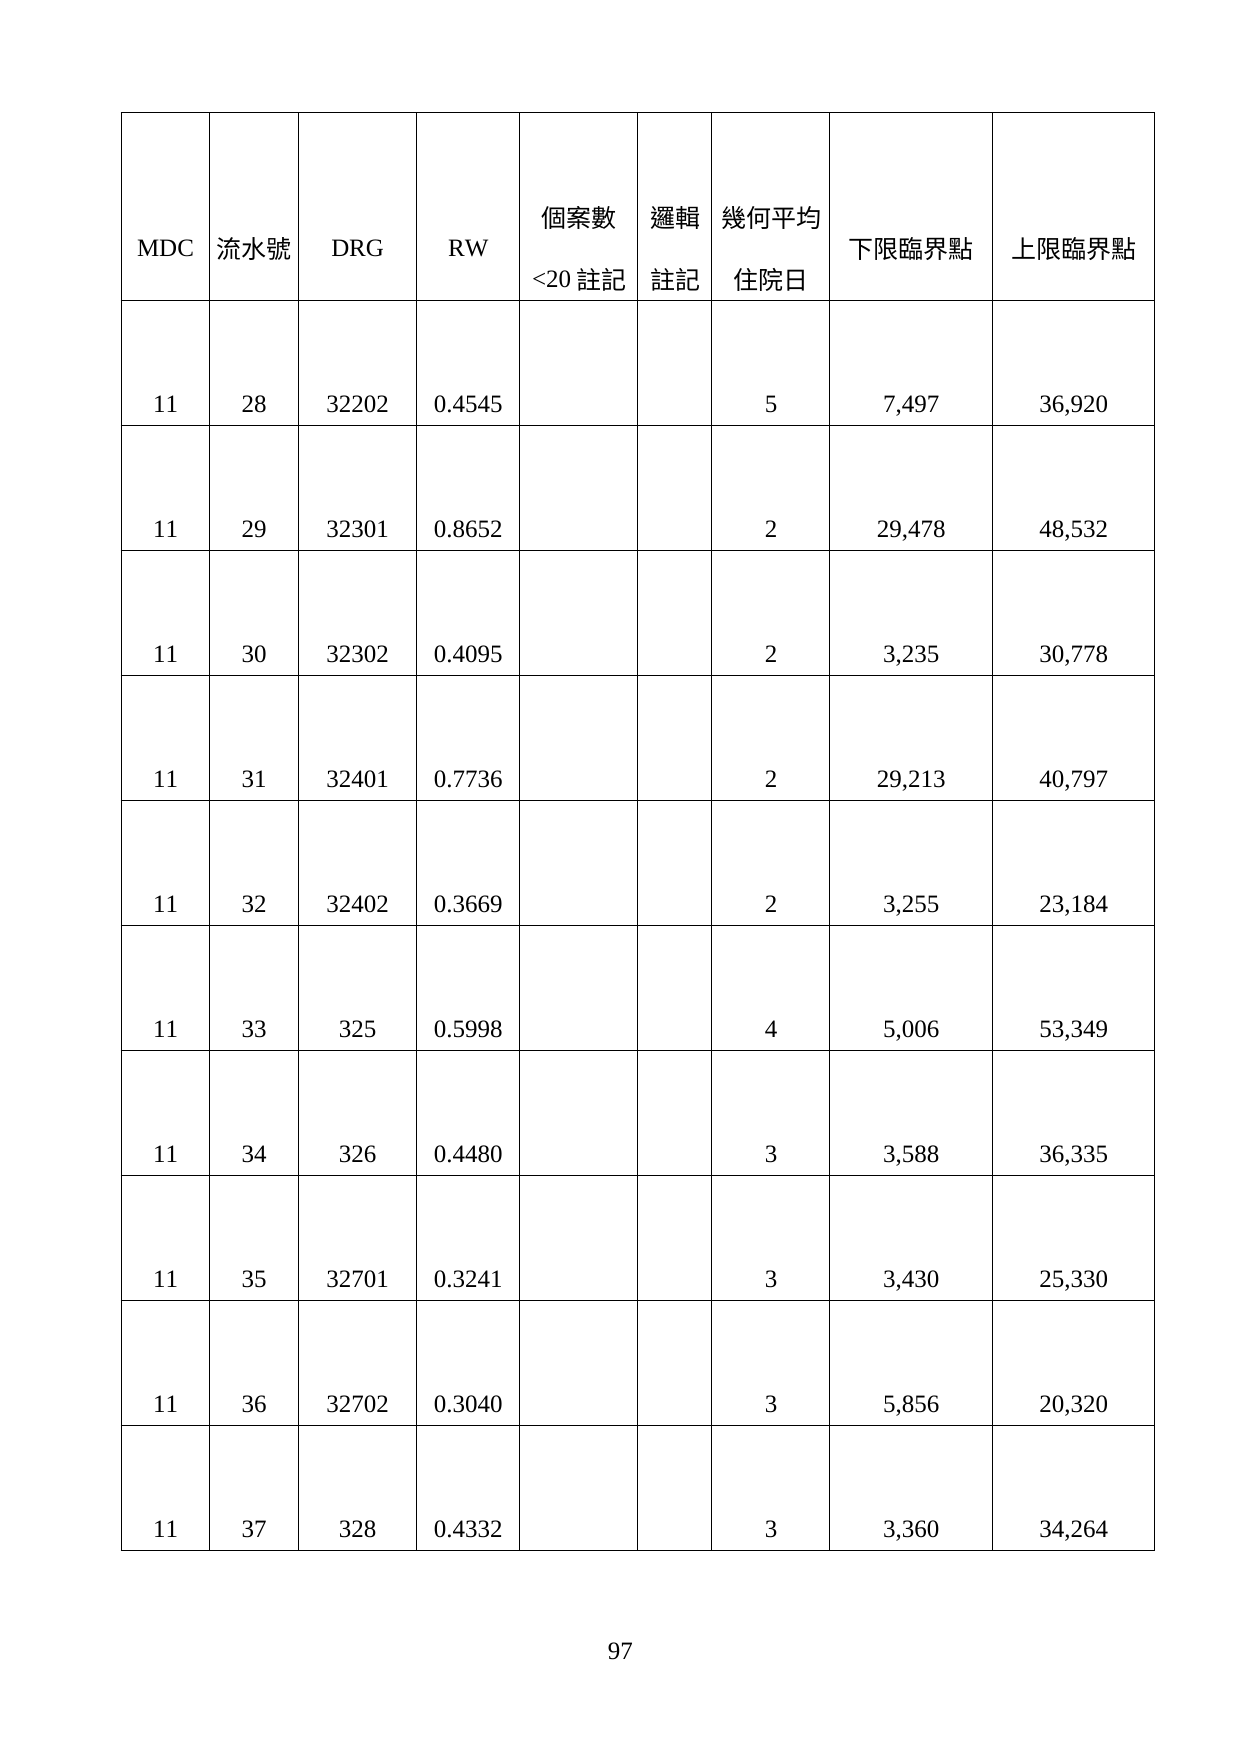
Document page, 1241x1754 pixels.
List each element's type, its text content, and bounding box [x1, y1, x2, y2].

table_cell 0.5998 [417, 926, 519, 1050]
table_cell 32 [210, 801, 298, 925]
table_header MDC [122, 113, 209, 300]
table_cell 0.4480 [417, 1051, 519, 1175]
table_cell 11 [122, 676, 209, 800]
table_cell [520, 551, 637, 675]
table_cell 36,920 [993, 301, 1154, 425]
table_cell [638, 301, 711, 425]
table_cell 40,797 [993, 676, 1154, 800]
table_cell 7,497 [830, 301, 992, 425]
table_cell 11 [122, 926, 209, 1050]
table_cell 29,213 [830, 676, 992, 800]
table_cell [638, 551, 711, 675]
table_cell 4 [712, 926, 829, 1050]
table_cell 34 [210, 1051, 298, 1175]
table_cell 11 [122, 301, 209, 425]
table_cell 5 [712, 301, 829, 425]
table_cell 3,255 [830, 801, 992, 925]
table_cell 11 [122, 1051, 209, 1175]
table_cell 32302 [299, 551, 416, 675]
table_header DRG [299, 113, 416, 300]
table_cell 2 [712, 551, 829, 675]
table_cell 2 [712, 676, 829, 800]
table_cell 11 [122, 1176, 209, 1300]
table_cell 32402 [299, 801, 416, 925]
table_cell 34,264 [993, 1426, 1154, 1550]
table_cell 328 [299, 1426, 416, 1550]
table_cell 32702 [299, 1301, 416, 1425]
table_cell [638, 676, 711, 800]
table_cell [638, 926, 711, 1050]
table_cell 0.8652 [417, 426, 519, 550]
table_header 個案數<20註記 [520, 113, 637, 300]
table_cell [520, 1426, 637, 1550]
table_cell [520, 801, 637, 925]
table_cell [520, 1301, 637, 1425]
table_cell 28 [210, 301, 298, 425]
table_cell 35 [210, 1176, 298, 1300]
table_cell 0.7736 [417, 676, 519, 800]
table_cell 23,184 [993, 801, 1154, 925]
table_cell 32401 [299, 676, 416, 800]
table_cell 326 [299, 1051, 416, 1175]
table_cell 32701 [299, 1176, 416, 1300]
table_cell 25,330 [993, 1176, 1154, 1300]
table_cell 5,006 [830, 926, 992, 1050]
table_cell 48,532 [993, 426, 1154, 550]
table_cell [520, 1176, 637, 1300]
table_cell 0.4545 [417, 301, 519, 425]
table_cell 2 [712, 801, 829, 925]
table_cell 20,320 [993, 1301, 1154, 1425]
table_cell 36,335 [993, 1051, 1154, 1175]
table_cell 5,856 [830, 1301, 992, 1425]
table_cell [638, 426, 711, 550]
table_cell 36 [210, 1301, 298, 1425]
table_cell 3 [712, 1301, 829, 1425]
table_cell 11 [122, 426, 209, 550]
table_cell 30,778 [993, 551, 1154, 675]
table_cell 11 [122, 801, 209, 925]
table_cell 33 [210, 926, 298, 1050]
table_cell 0.3669 [417, 801, 519, 925]
table_cell [520, 676, 637, 800]
table_cell 3,430 [830, 1176, 992, 1300]
table_cell 32301 [299, 426, 416, 550]
table_cell [520, 1051, 637, 1175]
table_cell 11 [122, 1426, 209, 1550]
table_cell 325 [299, 926, 416, 1050]
table_cell 0.4095 [417, 551, 519, 675]
table_header 流水號 [210, 113, 298, 300]
table_cell 37 [210, 1426, 298, 1550]
table_cell [638, 1426, 711, 1550]
table_cell [638, 1051, 711, 1175]
table_header 上限臨界點 [993, 113, 1154, 300]
table_cell [638, 801, 711, 925]
table_cell 11 [122, 551, 209, 675]
table_cell [638, 1176, 711, 1300]
table_cell 3 [712, 1176, 829, 1300]
table_cell 3 [712, 1426, 829, 1550]
table_cell [638, 1301, 711, 1425]
table_cell [520, 426, 637, 550]
table_cell 0.3040 [417, 1301, 519, 1425]
table_cell 0.3241 [417, 1176, 519, 1300]
table_header 下限臨界點 [830, 113, 992, 300]
table_cell 11 [122, 1301, 209, 1425]
table_header 邏輯註記 [638, 113, 711, 300]
table_cell 30 [210, 551, 298, 675]
table_header 幾何平均住院日 [712, 113, 829, 300]
table_cell 2 [712, 426, 829, 550]
table_cell 3 [712, 1051, 829, 1175]
table_cell 0.4332 [417, 1426, 519, 1550]
table_cell [520, 301, 637, 425]
table_cell 3,360 [830, 1426, 992, 1550]
table_cell [520, 926, 637, 1050]
table_header RW [417, 113, 519, 300]
table_cell 3,235 [830, 551, 992, 675]
table_cell 32202 [299, 301, 416, 425]
table_cell 3,588 [830, 1051, 992, 1175]
table_cell 29,478 [830, 426, 992, 550]
table_cell 29 [210, 426, 298, 550]
table_cell 53,349 [993, 926, 1154, 1050]
table_cell 31 [210, 676, 298, 800]
